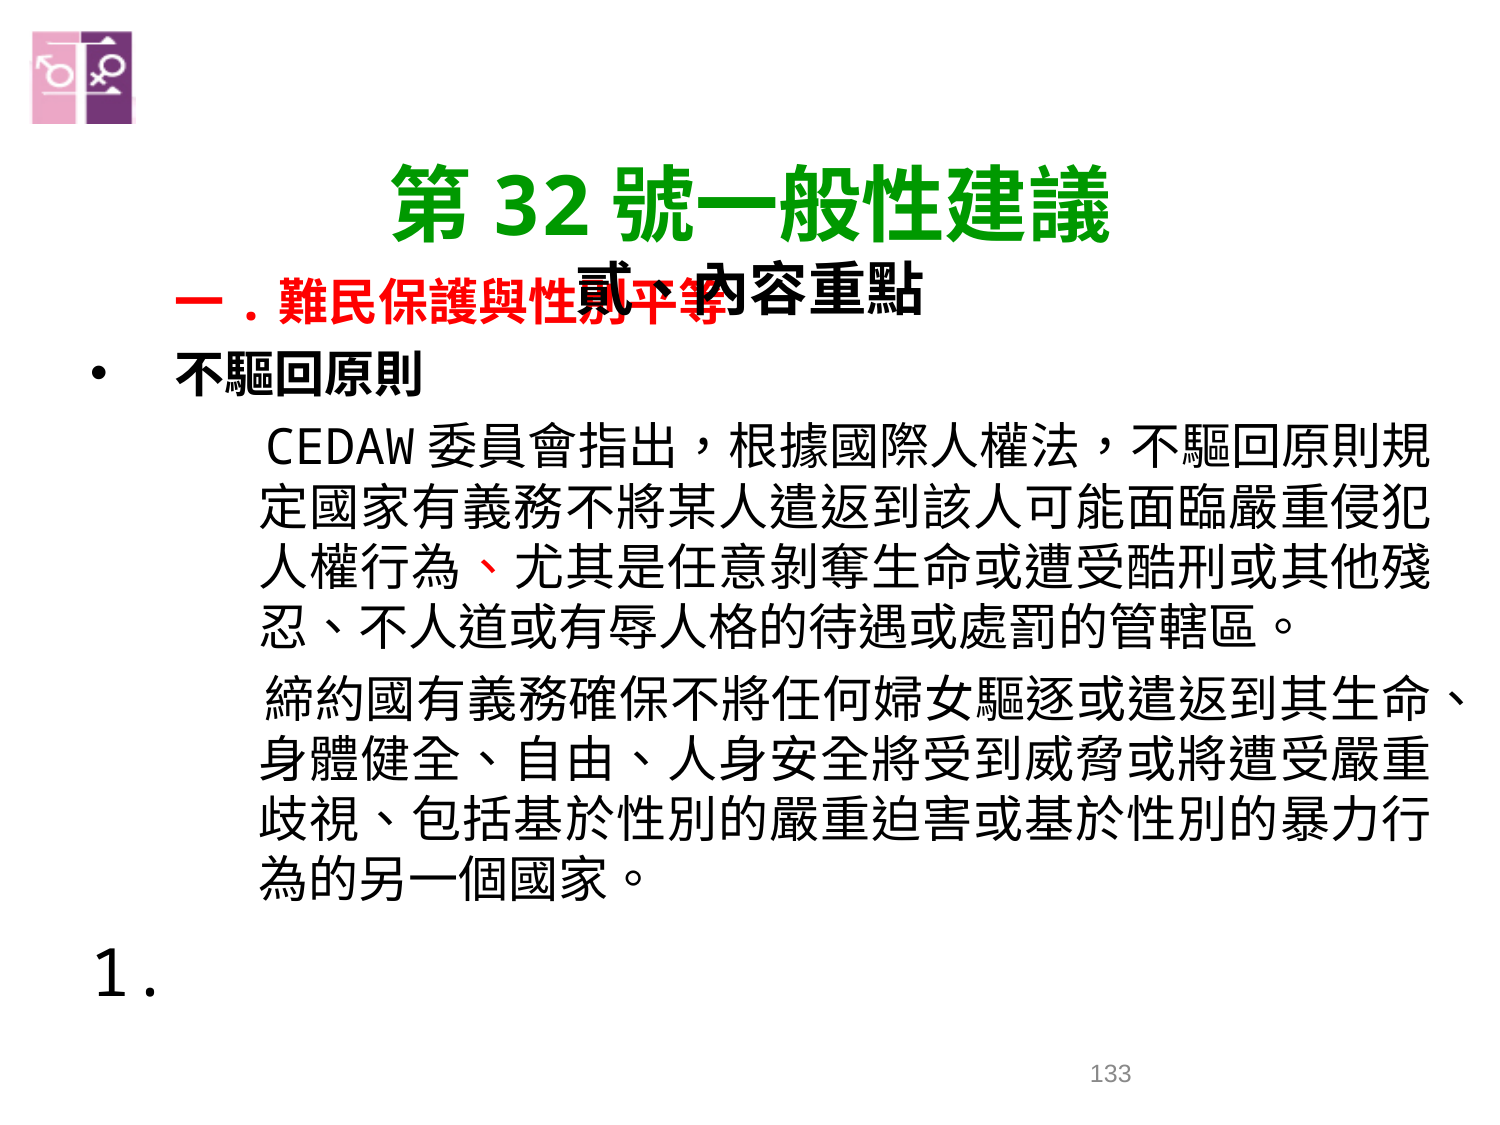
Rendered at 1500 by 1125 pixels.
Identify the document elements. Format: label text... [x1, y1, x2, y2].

list 一.難民保護與性別平等 不驅回原則 CEDAW委員會指出，根據國際人權法，不驅回原則規定國家有義務不將某人遣返到該人可能面臨嚴重侵犯人權行為、尤其是任意剝奪生命或遭受酷刑或其他殘忍、不人道或有辱人格的待遇或處罰的管轄區。 締約國有義務確保不將任何婦女驅逐或遣返到其生命、身體健全、自由、人身安全將受到威脅或將遭受嚴重歧視、包括基於性別的嚴重迫害或基於性別的暴力行為的另一個國家。 [75, 262, 1447, 1000]
text_box 133 [1074, 1042, 1426, 1103]
title 第32號一般性建議 貳、內容重點 [75, 45, 1426, 233]
